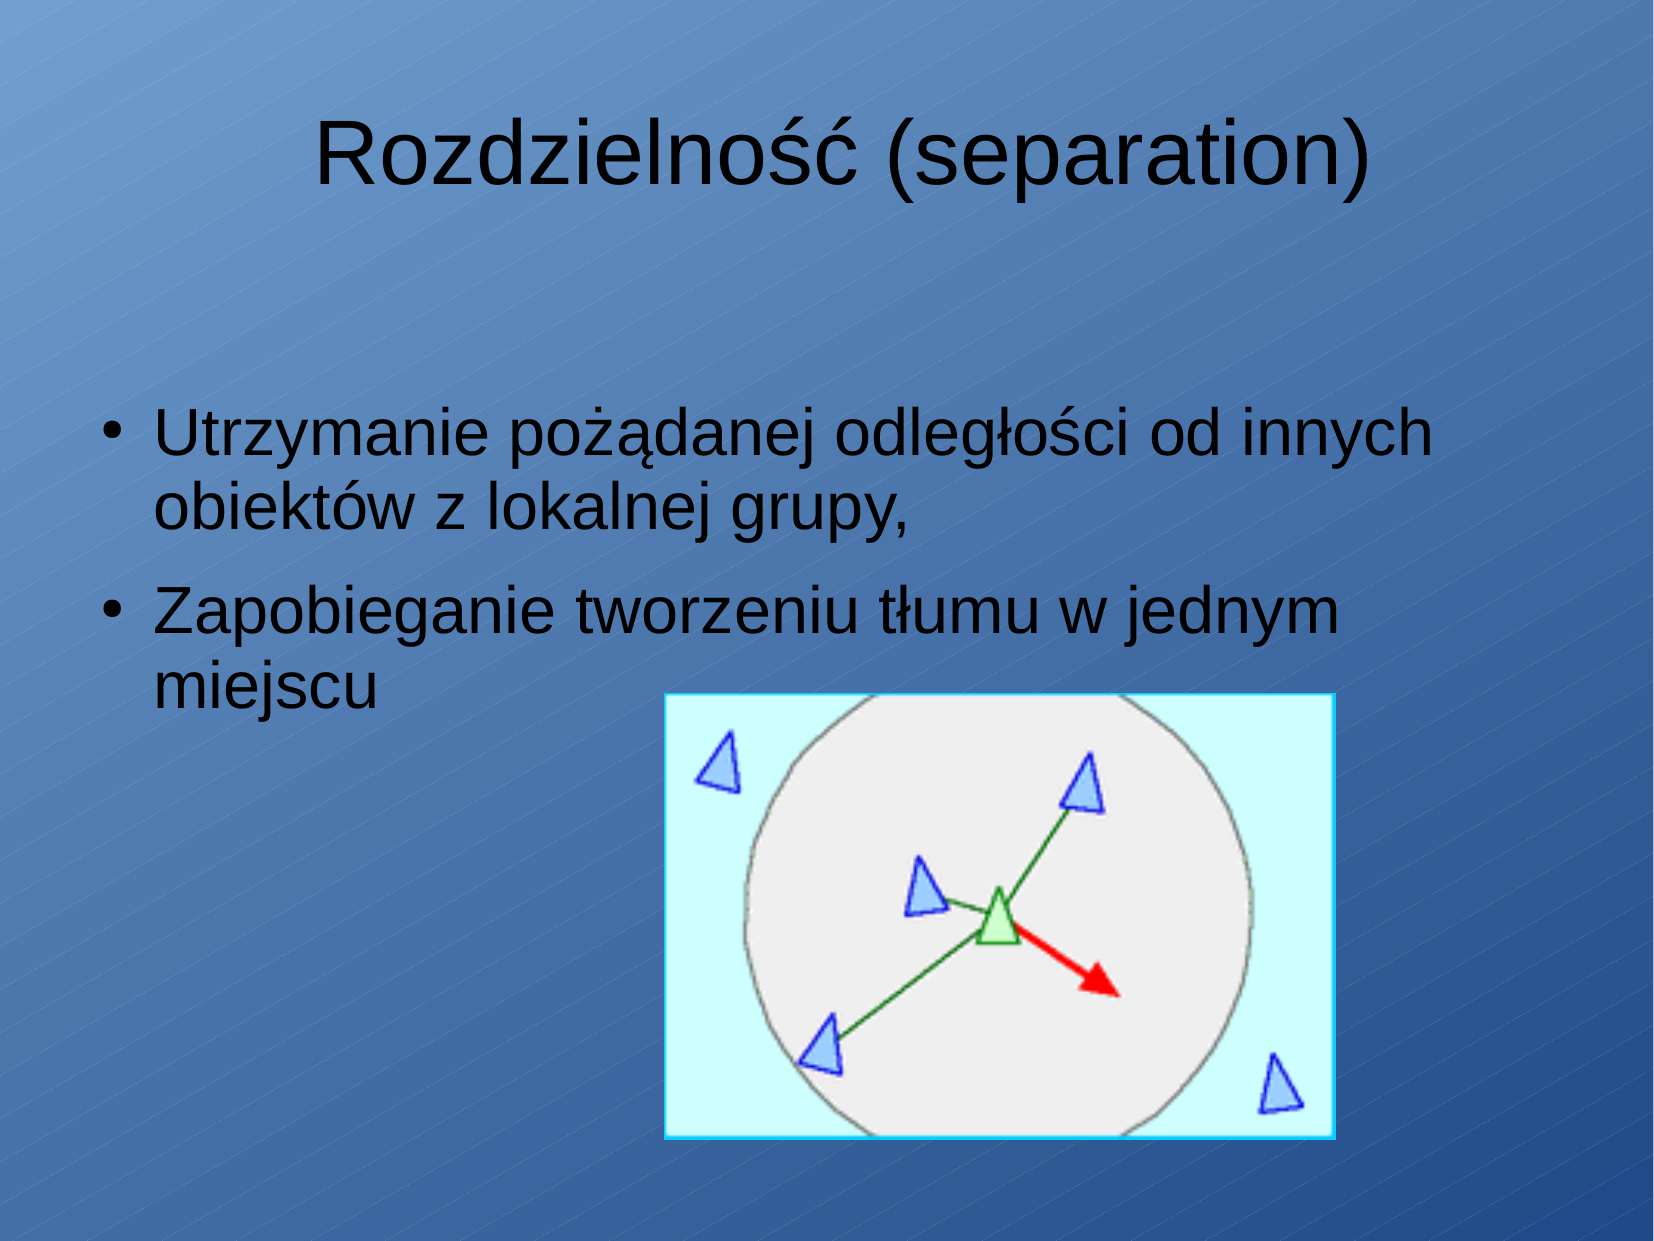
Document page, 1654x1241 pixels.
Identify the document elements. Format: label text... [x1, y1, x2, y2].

picture [666, 695, 1332, 1136]
list Utrzymanie pożądanej odległości od innych obiektów z lokalnej grupy, Zapobieganie tworzeniu tłumu w jednym miejscu [82, 290, 1571, 1010]
title Rozdzielność (separation) [82, 49, 1571, 257]
